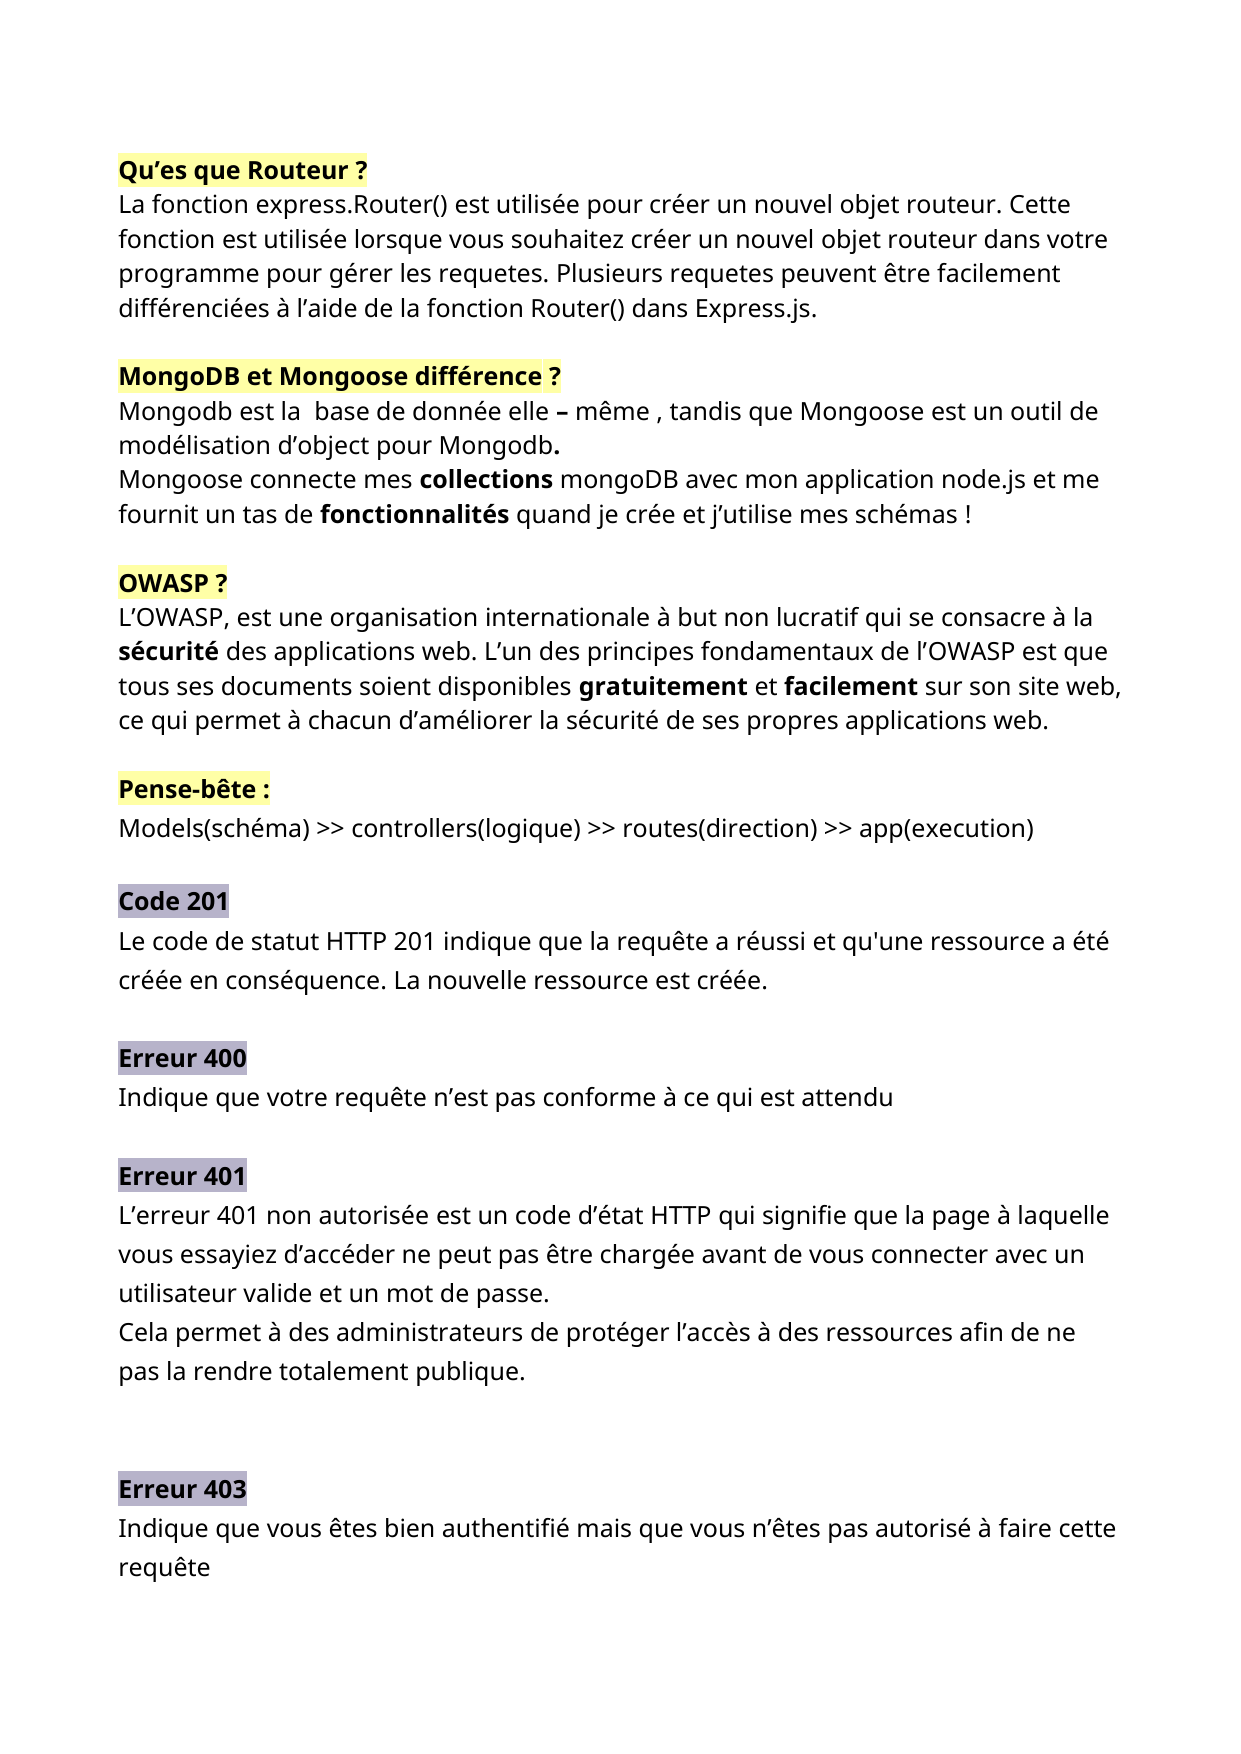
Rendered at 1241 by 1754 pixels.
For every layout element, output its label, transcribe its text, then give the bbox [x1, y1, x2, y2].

text Erreur 401 [118, 1158, 1122, 1192]
text Qu’es que Routeur ? [118, 152, 1122, 187]
text Erreur 400 [118, 1041, 1122, 1075]
text L’erreur 401 non autorisée est un code d’état HTTP qui signifie que la page à laquelle vous essayiez d’accéder ne peut pas être chargée avant de vous connecter avec un utilisateur valide et un mot de passe. Cela permet à des administrateurs de protéger l’accès à des ressources afin de ne pas la rendre totalement publique. [118, 1197, 1122, 1388]
text L’OWASP, est une organisation internationale à but non lucratif qui se consacre à la sécurité des applications web. L’un des principes fondamentaux de l’OWASP est que tous ses documents soient disponibles gratuitement et facilement sur son site web, ce qui permet à chacun d’améliorer la sécurité de ses propres applications web. [118, 599, 1122, 737]
text Le code de statut HTTP 201 indique que la requête a réussi et qu'une ressource a été créée en conséquence. La nouvelle ressource est créée. [118, 923, 1122, 996]
text MongoDB et Mongoose différence ? [118, 359, 1122, 393]
text Mongoose connecte mes collections mongoDB avec mon application node.js et me fournit un tas de fonctionnalités quand je crée et j’utilise mes schémas ! [118, 462, 1122, 531]
text Pense-bête : [118, 771, 1122, 805]
text Erreur 403 [118, 1471, 1122, 1506]
text Indique que vous êtes bien authentifié mais que vous n’êtes pas autorisé à faire cette requête [118, 1511, 1122, 1584]
text Indique que votre requête n’est pas conforme à ce qui est attendu [118, 1080, 1122, 1114]
text Mongodb est la base de donnée elle – même , tandis que Mongoose est un outil de modélisation d’object pour Mongodb. [118, 393, 1122, 462]
text La fonction express.Router() est utilisée pour créer un nouvel objet routeur. Cette fonction est utilisée lorsque vous souhaitez créer un nouvel objet routeur dans votre programme pour gérer les requetes. Plusieurs requetes peuvent être facilement différenciées à l’aide de la fonction Router() dans Express.js. [118, 187, 1122, 324]
text Models(schéma) >> controllers(logique) >> routes(direction) >> app(execution) [118, 810, 1122, 845]
text Code 201 [118, 884, 1122, 918]
text OWASP ? [118, 565, 1122, 599]
